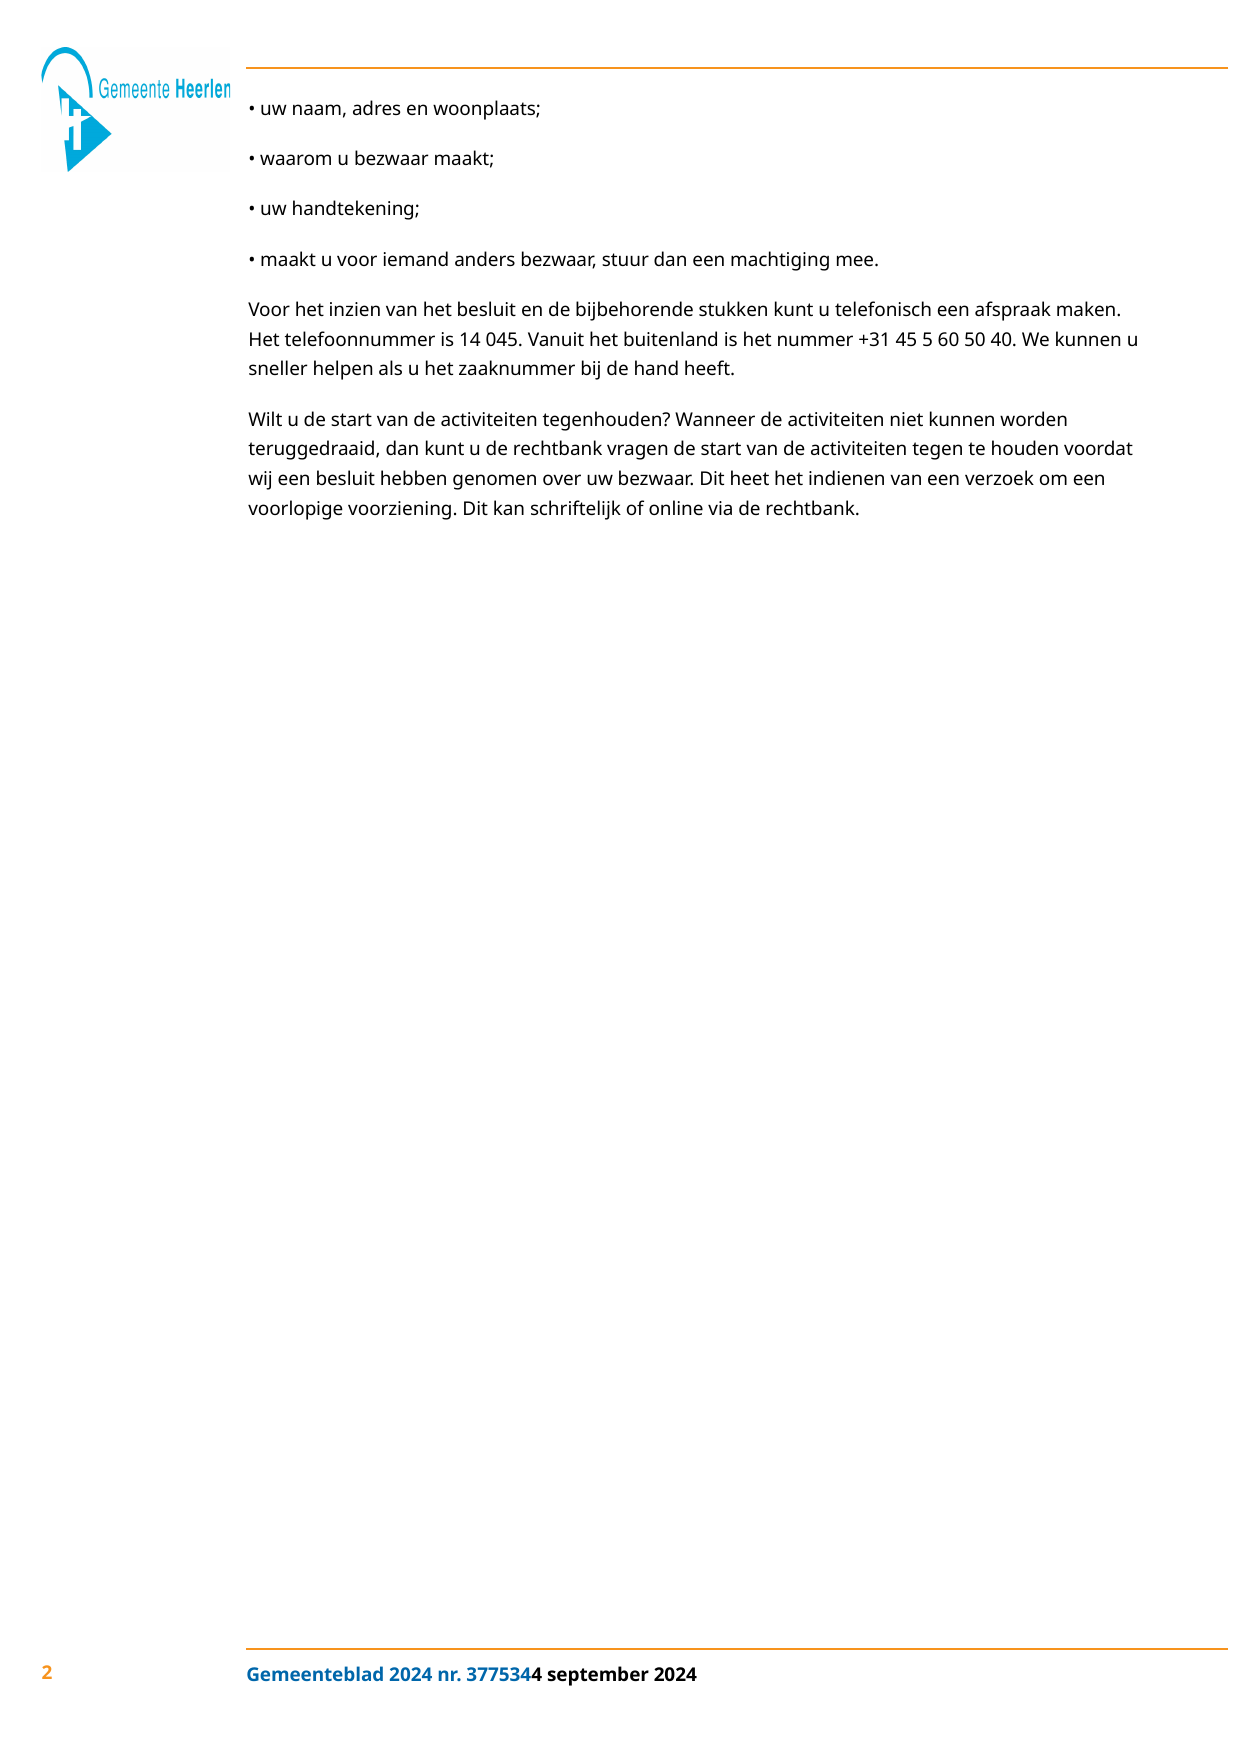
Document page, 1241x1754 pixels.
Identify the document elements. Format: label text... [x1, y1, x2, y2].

text Voor het inzien van het besluit en de bijbehorende stukken kunt u telefonisch een afspraak maken. Het telefoonnummer is 14 045. Vanuit het buitenland is het nummer +31 45 5 60 50 40. We kunnen u sneller helpen als u het zaaknummer bij de hand heeft. [248, 296, 1152, 381]
text • maakt u voor iemand anders bezwaar, stuur dan een machtiging mee. [248, 246, 1152, 272]
text Wilt u de start van de activiteiten tegenhouden? Wanneer de activiteiten niet kunnen worden teruggedraaid, dan kunt u de rechtbank vragen de start van de activiteiten tegen te houden voordat wij een besluit hebben genomen over uw bezwaar. Dit heet het indienen van een verzoek om een voorlopige voorziening. Dit kan schriftelijk of online via de rechtbank. [248, 406, 1152, 521]
picture [41, 47, 231, 172]
text • uw handtekening; [248, 196, 1152, 221]
picture [41, 47, 59, 70]
text • waarom u bezwaar maakt; [248, 145, 1152, 171]
text • uw naam, adres en woonplaats; [248, 95, 1152, 121]
